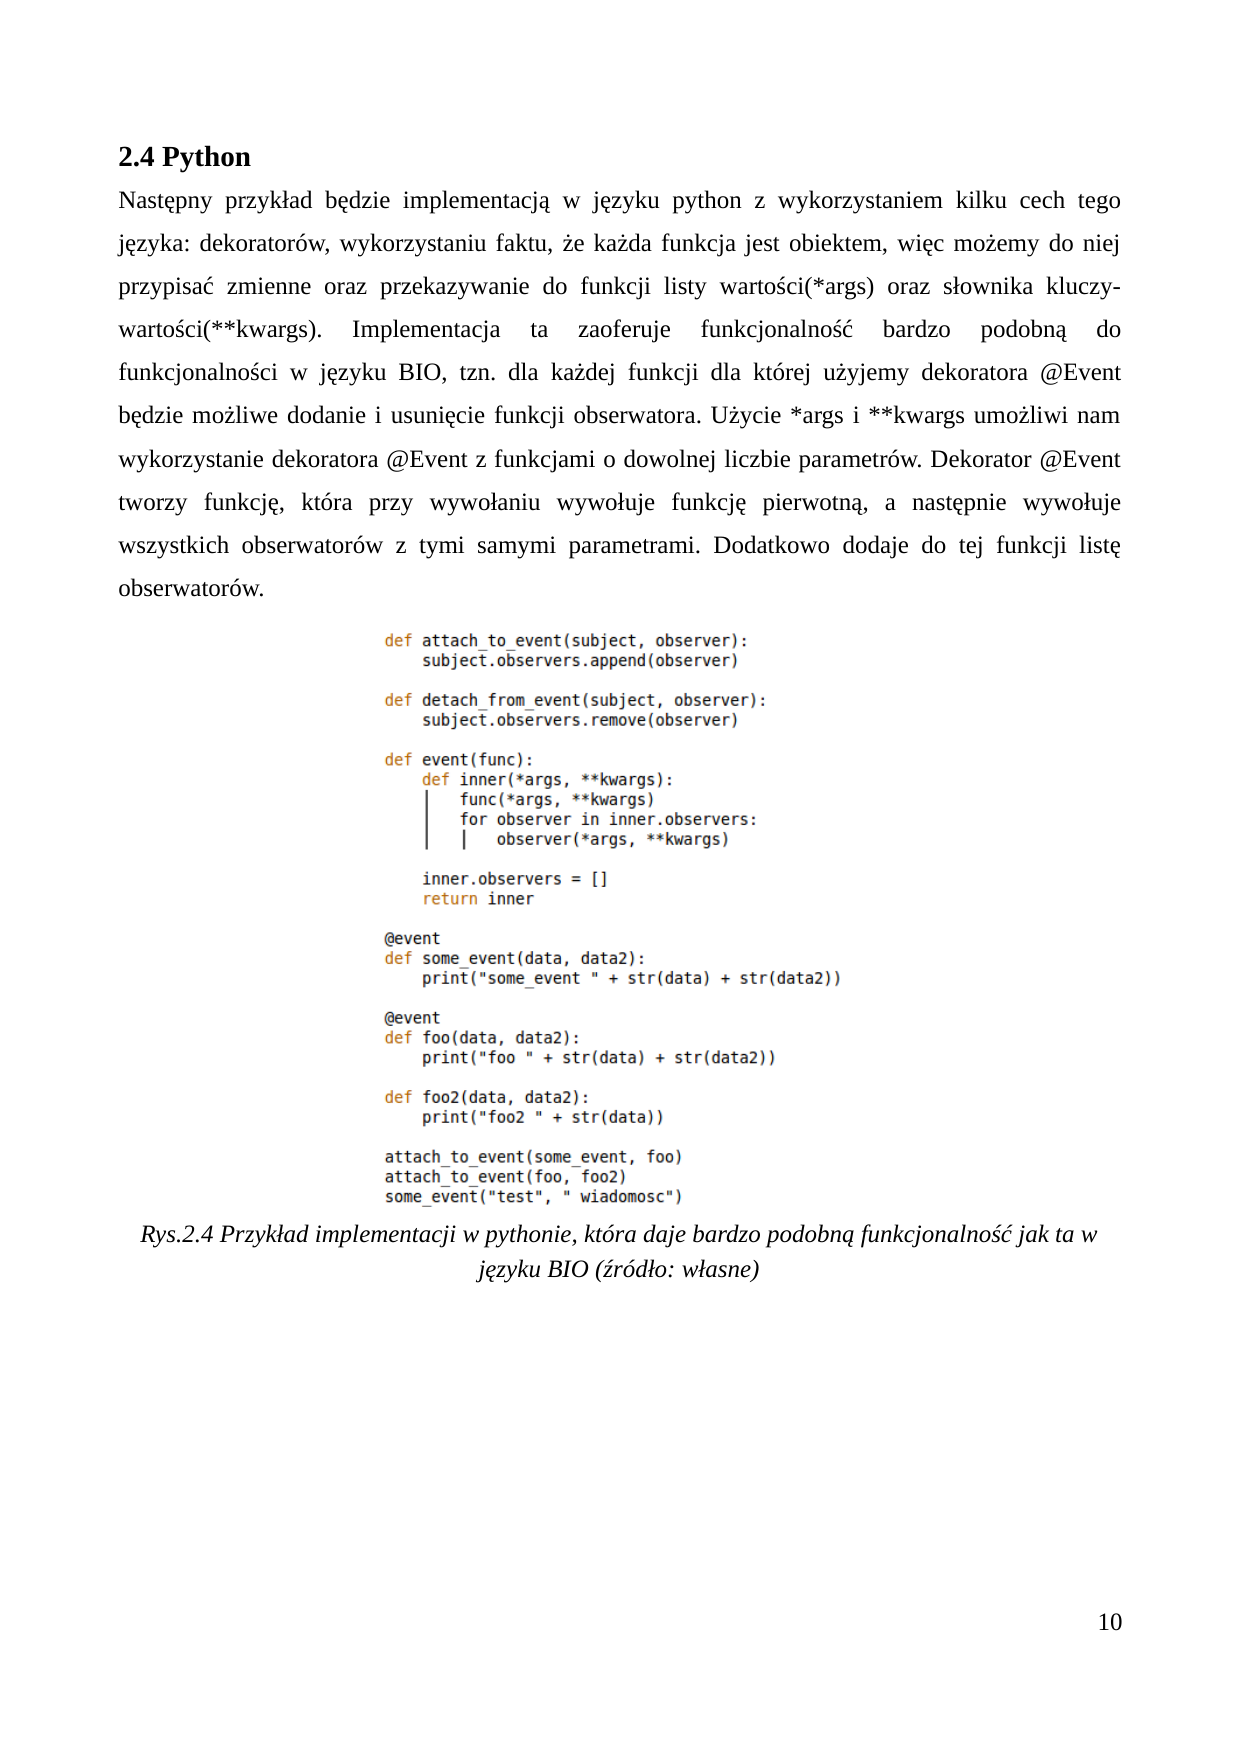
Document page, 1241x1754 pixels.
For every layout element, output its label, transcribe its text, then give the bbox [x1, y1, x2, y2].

subtitle 2.4 Python [118, 139, 1122, 172]
text Następny przykład będzie implementacją w języku python z wykorzystaniem kilku cech tego języka: dekoratorów, wykorzystaniu faktu, że każda funkcja jest obiektem, więc możemy do niej przypisać zmienne oraz przekazywanie do funkcji listy wartości(*args) oraz słownika kluczy-wartości(**kwargs). Implementacja ta zaoferuje funkcjonalność bardzo podobną do funkcjonalności w języku BIO, tzn. dla każdej funkcji dla której użyjemy dekoratora @Event będzie możliwe dodanie i usunięcie funkcji obserwatora. Użycie *args i **kwargs umożliwi nam wykorzystanie dekoratora @Event z funkcjami o dowolnej liczbie parametrów. Dekorator @Event tworzy funkcję, która przy wywołaniu wywołuje funkcję pierwotną, a następnie wywołuje wszystkich obserwatorów z tymi samymi parametrami. Dodatkowo dodaje do tej funkcji listę obserwatorów. [118, 185, 1122, 602]
picture [379, 630, 862, 1214]
text Rys.2.4 Przykład implementacji w pythonie, która daje bardzo podobną funkcjonalność jak ta w języku BIO (źródło: własne) [118, 1219, 1122, 1283]
